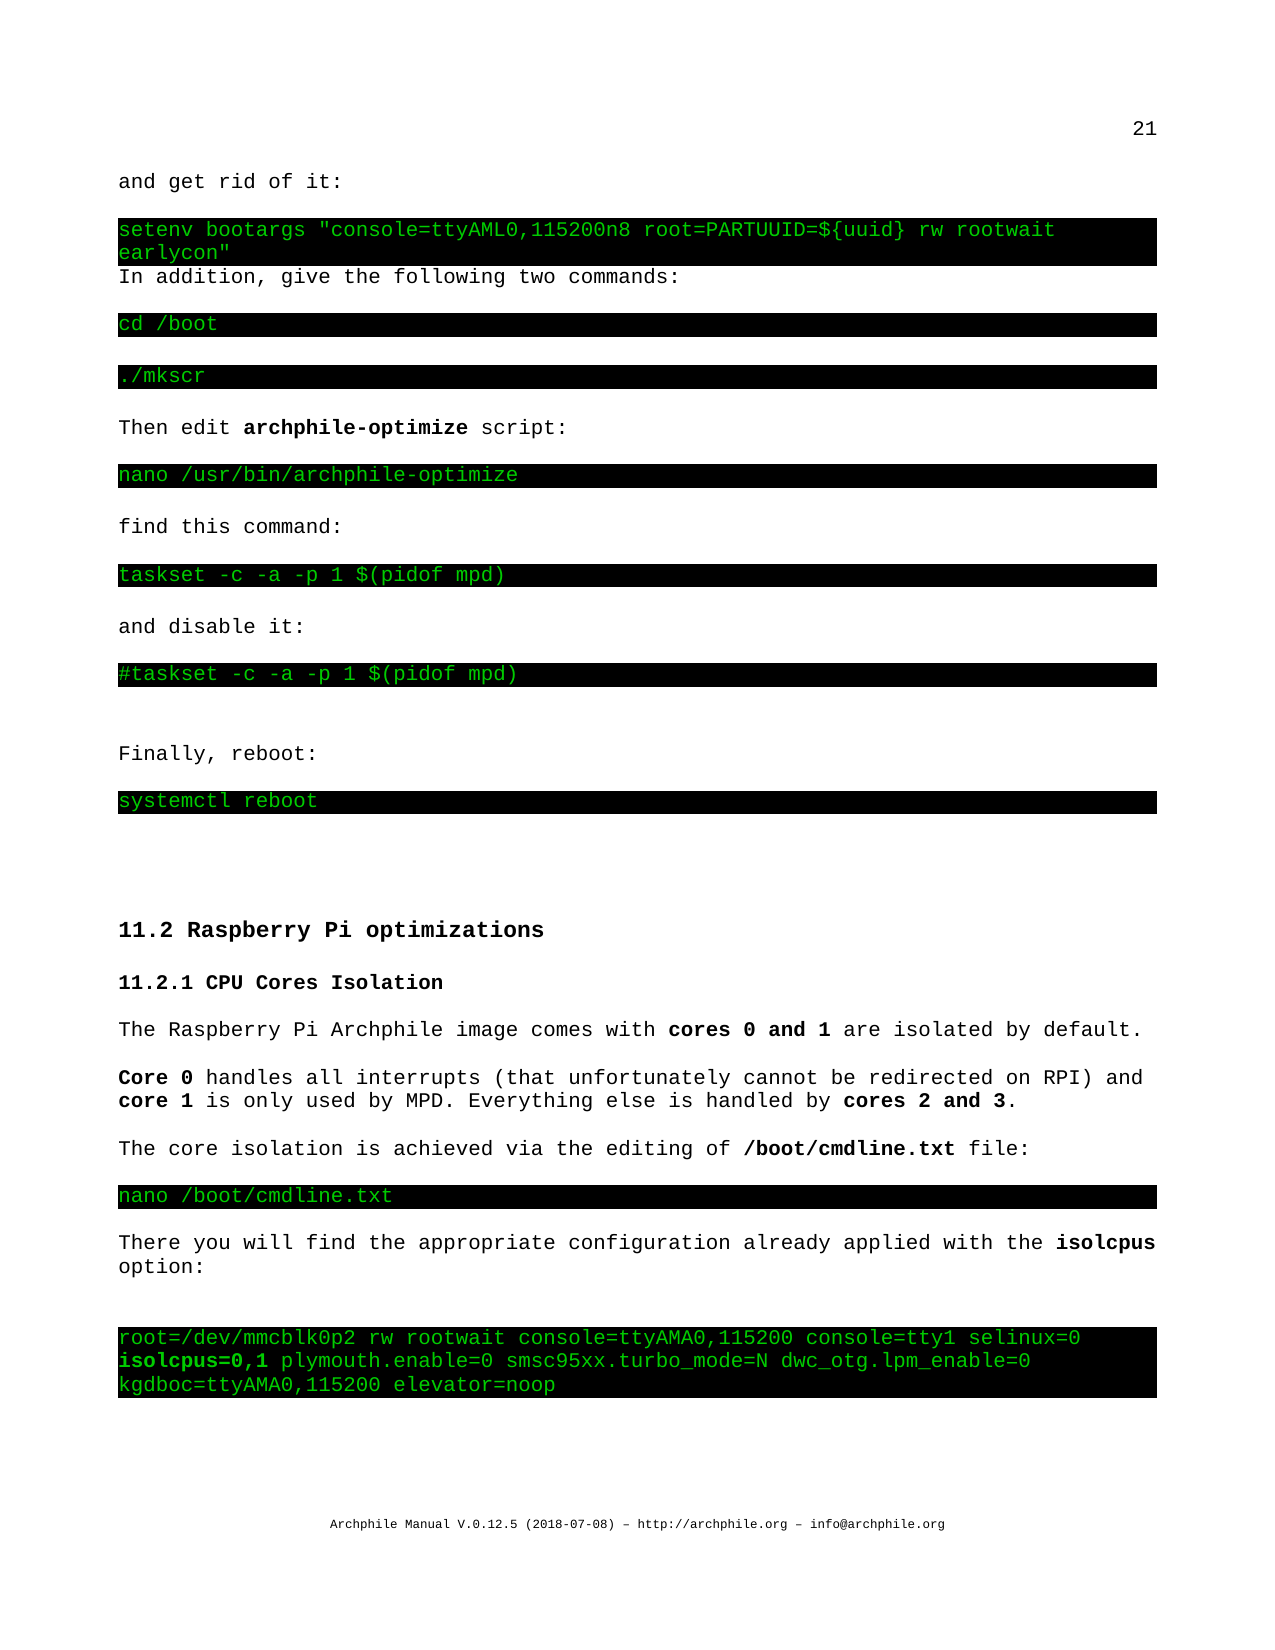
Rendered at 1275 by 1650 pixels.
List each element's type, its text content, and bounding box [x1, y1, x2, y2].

text taskset -c -a -p 1 $(pidof mpd) [118, 564, 1157, 587]
text nano /boot/cmdline.txt [118, 1185, 1157, 1209]
text 11.2.1 CPU Cores Isolation [118, 972, 1157, 996]
text systemctl reboot [118, 791, 1157, 814]
text find this command: [118, 516, 1157, 540]
text and get rid of it: [118, 171, 1157, 195]
text setenv bootargs "console=ttyAML0,115200n8 root=PARTUUID=${uuid} rw rootwait earlycon" [118, 218, 1157, 266]
text ./mkscr [118, 365, 1157, 389]
text Then edit archphile-optimize script: [118, 417, 1157, 441]
text nano /usr/bin/archphile-optimize [118, 464, 1157, 488]
text The Raspberry Pi Archphile image comes with cores 0 and 1 are isolated by default. [118, 1019, 1157, 1043]
text cd /boot [118, 313, 1157, 337]
text The core isolation is achieved via the editing of /boot/cmdline.txt file: [118, 1138, 1157, 1161]
text and disable it: [118, 616, 1157, 639]
text In addition, give the following two commands: [118, 266, 1157, 289]
text root=/dev/mmcblk0p2 rw rootwait console=ttyAMA0,115200 console=tty1 selinux=0 isolcpus=0,1 plymouth.enable=0 smsc95xx.turbo_mode=N dwc_otg.lpm_enable=0 kgdboc=ttyAMA0,115200 elevator=noop [118, 1327, 1157, 1398]
text There you will find the appropriate configuration already applied with the isolcpus option: [118, 1232, 1157, 1279]
text #taskset -c -a -p 1 $(pidof mpd) [118, 663, 1157, 687]
text Finally, reboot: [118, 743, 1157, 767]
text 11.2 Raspberry Pi optimizations [118, 918, 1157, 944]
text Core 0 handles all interrupts (that unfortunately cannot be redirected on RPI) and core 1 is only used by MPD. Everything else is handled by cores 2 and 3. [118, 1067, 1157, 1114]
